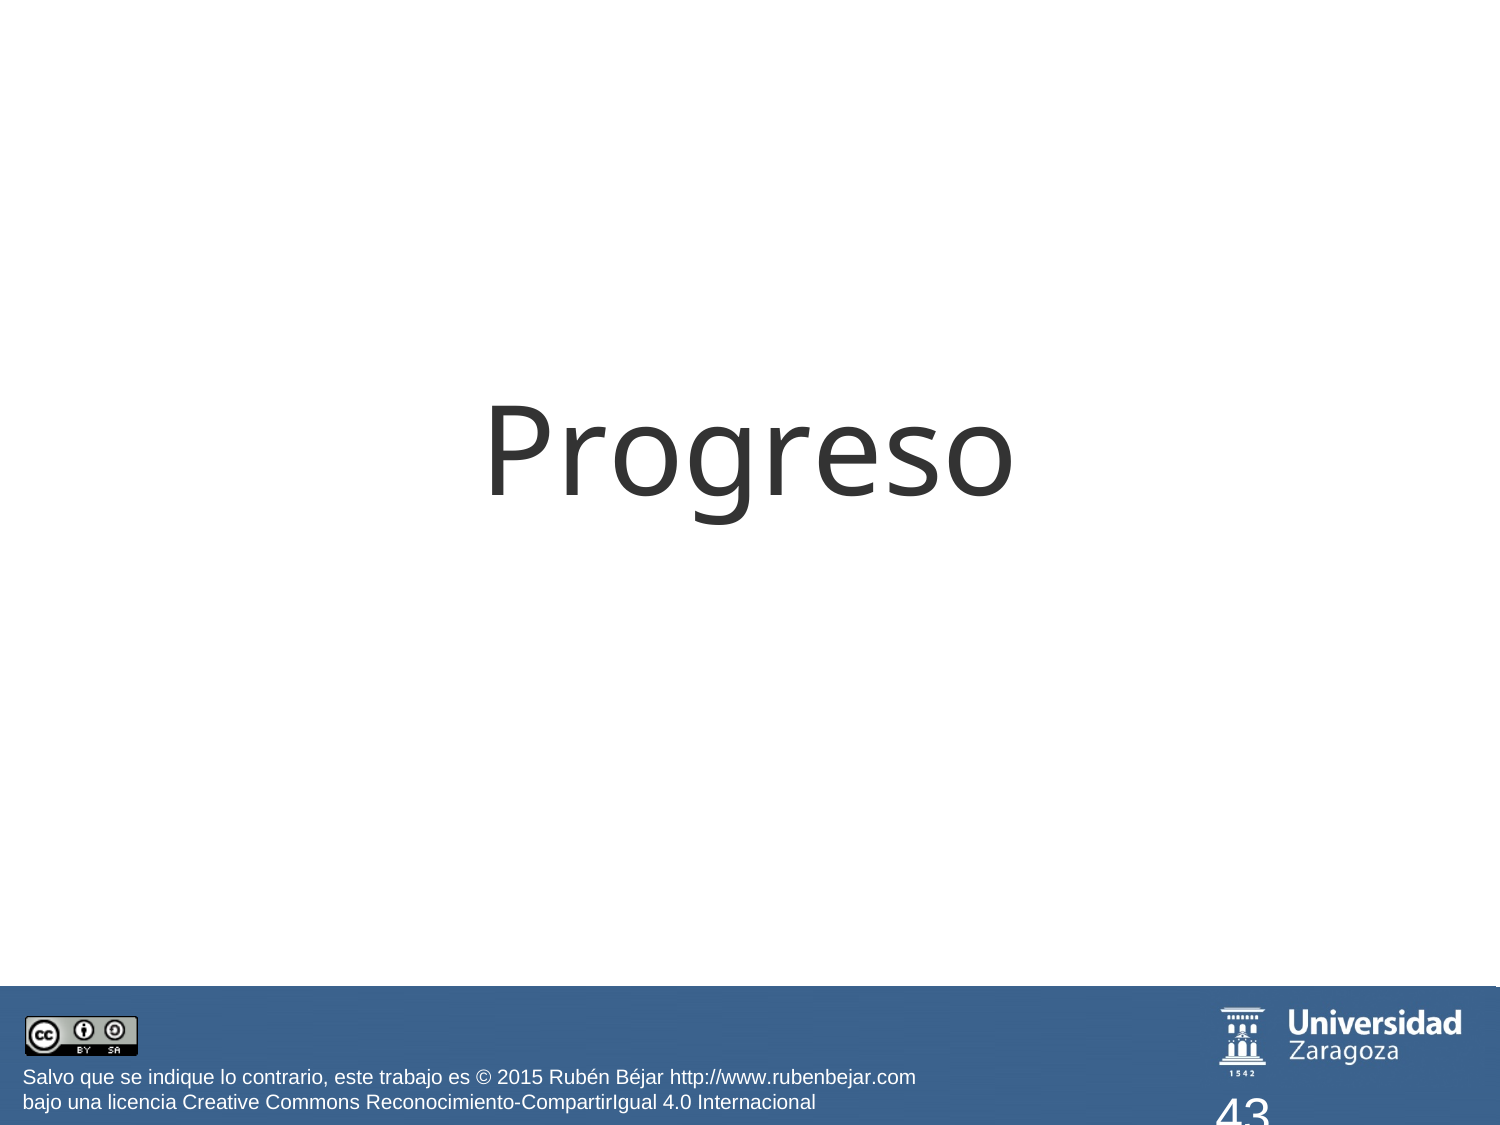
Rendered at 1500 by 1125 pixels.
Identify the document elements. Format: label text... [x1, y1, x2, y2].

text_box Progreso [169, 307, 1331, 585]
picture [0, 986, 1500, 1125]
picture [1220, 1105, 1232, 1122]
